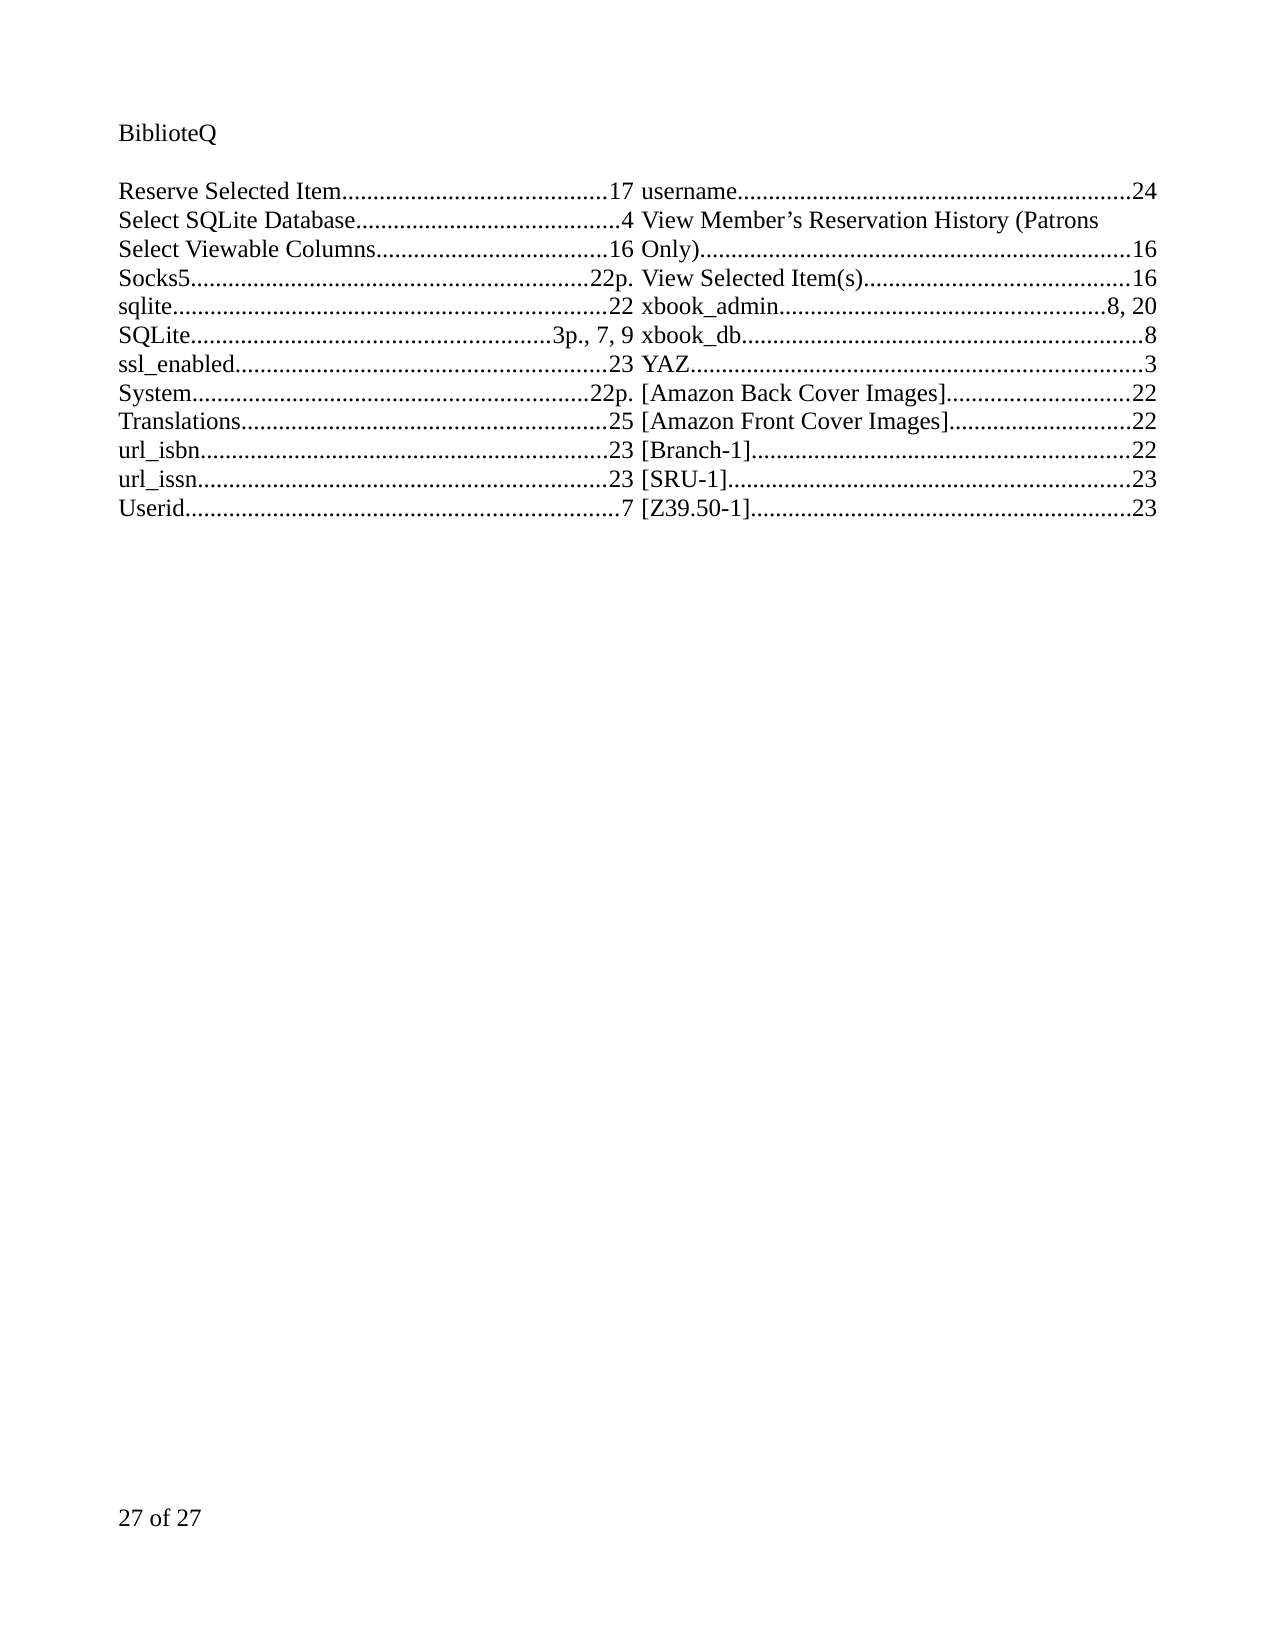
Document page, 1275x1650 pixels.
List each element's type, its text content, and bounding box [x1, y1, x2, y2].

text Reserve Selected Item 17 [118, 176, 634, 205]
text [SRU-1] 23 [641, 464, 1157, 493]
text [Amazon Back Cover Images] 22 [641, 378, 1157, 406]
text View Member’s Reservation History (Patrons Only) 16 [641, 205, 1157, 263]
text [Z39.50-1] 23 [641, 493, 1157, 521]
text sqlite 22 [118, 291, 634, 320]
text System 22p. [118, 378, 634, 406]
text Select SQLite Database 4 [118, 205, 634, 234]
text [Branch-1] 22 [641, 435, 1157, 464]
text Userid 7 [118, 493, 634, 521]
text [Amazon Front Cover Images] 22 [641, 406, 1157, 435]
text xbook_db 8 [641, 320, 1157, 349]
text url_issn 23 [118, 464, 634, 493]
text Socks5 22p. [118, 263, 634, 291]
text Translations 25 [118, 406, 634, 435]
text Select Viewable Columns 16 [118, 234, 634, 263]
text username 24 [641, 176, 1157, 205]
text YAZ 3 [641, 349, 1157, 378]
text url_isbn 23 [118, 435, 634, 464]
text xbook_admin 8, 20 [641, 291, 1157, 320]
text View Selected Item(s) 16 [641, 263, 1157, 291]
text SQLite 3p., 7, 9 [118, 320, 634, 349]
text ssl_enabled 23 [118, 349, 634, 378]
